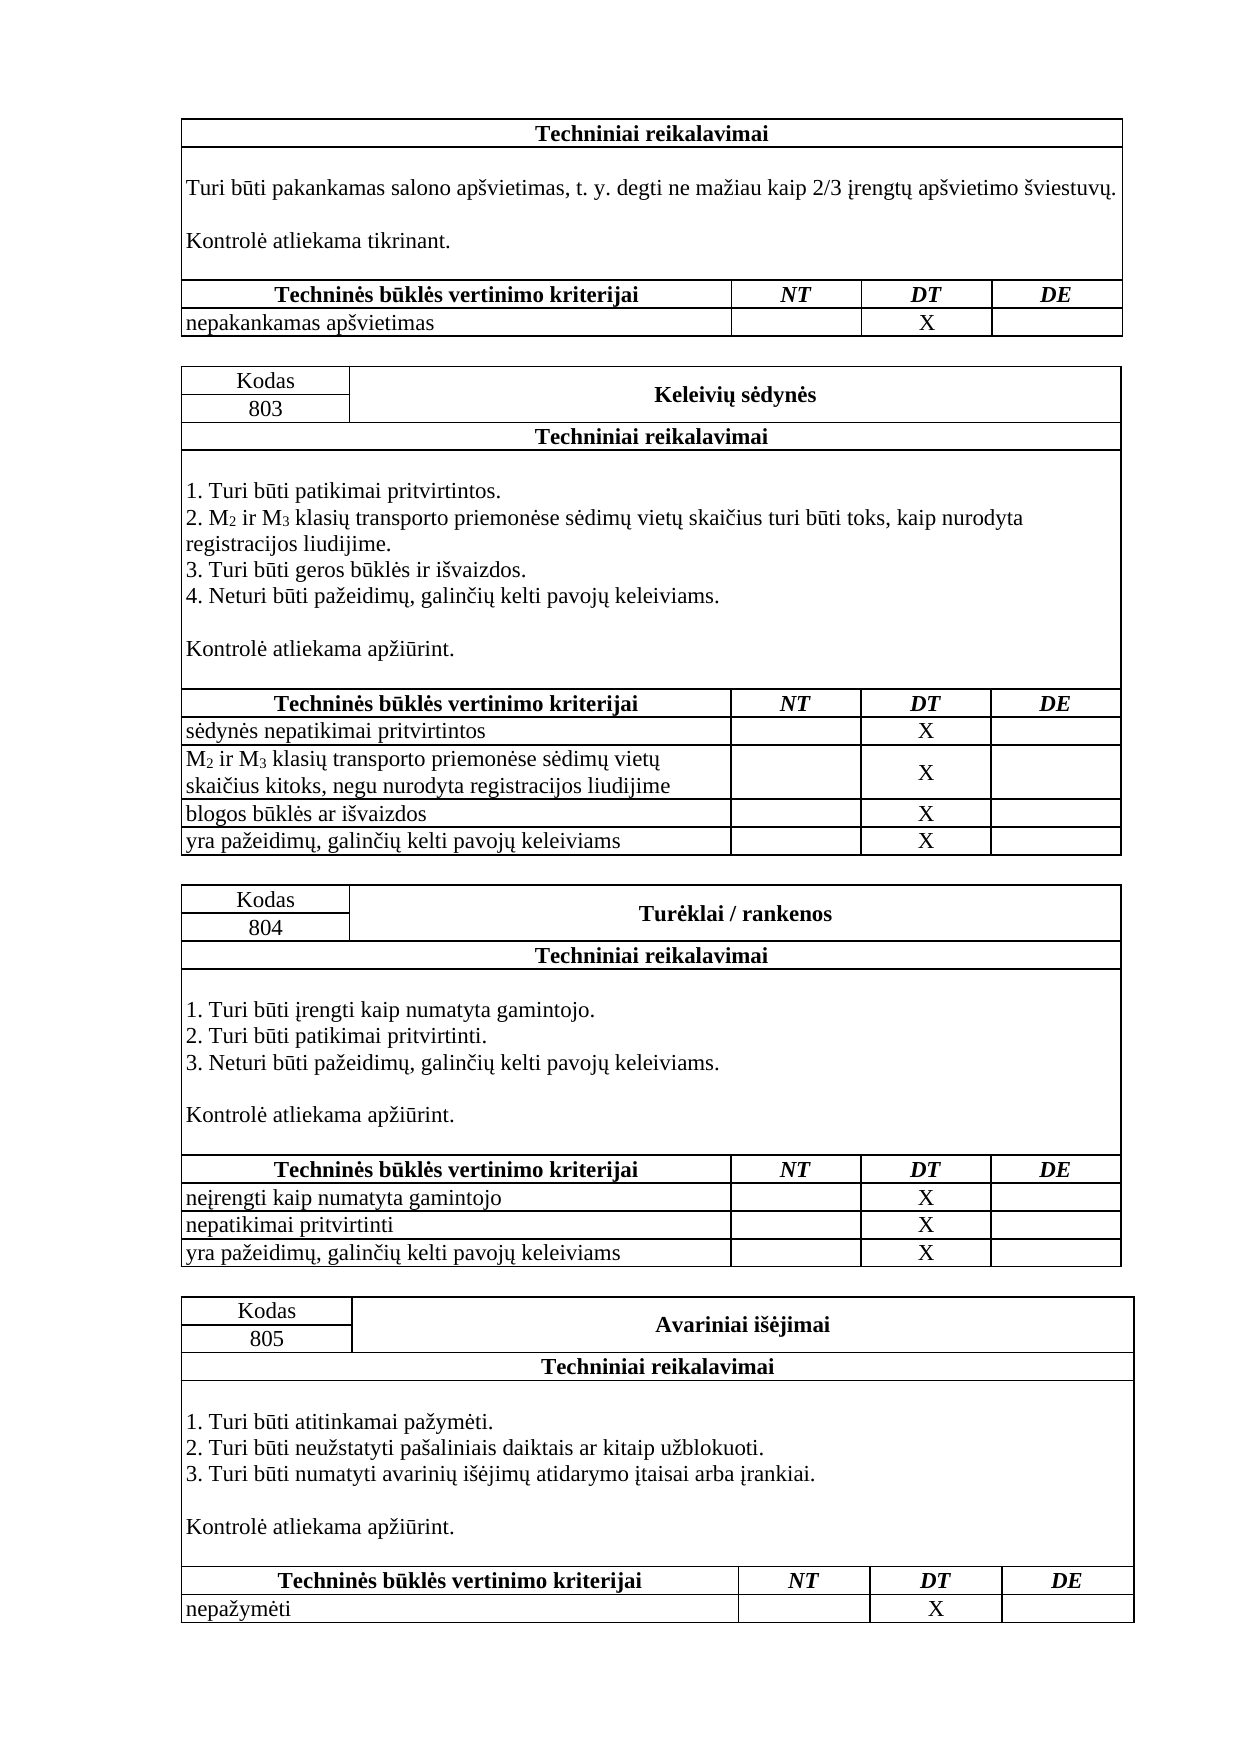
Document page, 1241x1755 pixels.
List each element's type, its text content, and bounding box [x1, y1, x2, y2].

table_cell Techniniai reikalavimai [182, 423, 1120, 449]
table_header Kodas [182, 886, 349, 912]
table_cell 1. Turi būti patikimai pritvirtintos. 2. M2 ir M3 klasių transporto priemonėse sėdimų vietų skaičius turi būti toks, kaip nurodyta registracijos liudijime. 3. Turi būti geros būklės ir išvaizdos. 4. Neturi būti pažeidimų, galinčių kelti pavojų keleiviams. Kontrolė atliekama apžiūrint. [182, 451, 1120, 688]
table_cell [992, 1240, 1120, 1266]
table_cell X [862, 746, 990, 798]
table_cell neįrengti kaip numatyta gamintojo [182, 1184, 730, 1210]
table_cell [993, 309, 1122, 335]
table_cell X [862, 1184, 990, 1210]
table_cell NT [732, 690, 860, 716]
table_cell DE [1003, 1567, 1133, 1594]
table_cell nepatikimai pritvirtinti [182, 1212, 730, 1238]
table_cell [992, 828, 1120, 854]
table_cell yra pažeidimų, galinčių kelti pavojų keleiviams [182, 828, 730, 854]
table_cell 1. Turi būti atitinkamai pažymėti. 2. Turi būti neužstatyti pašaliniais daiktais ar kitaip užblokuoti. 3. Turi būti numatyti avarinių išėjimų atidarymo įtaisai arba įrankiai. Kontrolė atliekama apžiūrint. [182, 1381, 1133, 1566]
table_cell Techninės būklės vertinimo kriterijai [182, 1156, 730, 1182]
table_cell [732, 309, 861, 335]
table_cell yra pažeidimų, galinčių kelti pavojų keleiviams [182, 1240, 730, 1266]
table_cell X [862, 828, 990, 854]
table_cell Techninės būklės vertinimo kriterijai [182, 1567, 738, 1594]
table_cell M2 ir M3 klasių transporto priemonėse sėdimų vietų skaičius kitoks, negu nurodyta registracijos liudijime [182, 746, 730, 798]
table_cell NT [732, 281, 861, 307]
table_cell sėdynės nepatikimai pritvirtintos [182, 718, 730, 744]
table_cell [732, 800, 860, 826]
table_cell [992, 718, 1120, 744]
table_cell [732, 718, 860, 744]
table_cell DT [871, 1567, 1001, 1594]
table_cell NT [732, 1156, 860, 1182]
table_cell [992, 1184, 1120, 1210]
table_cell nepakankamas apšvietimas [182, 309, 731, 335]
table_cell [992, 800, 1120, 826]
table_cell NT [739, 1567, 869, 1594]
table_cell Techninės būklės vertinimo kriterijai [182, 281, 731, 307]
table_header Kodas [182, 367, 349, 393]
table_cell DT [862, 281, 991, 307]
table_cell X [871, 1595, 1001, 1622]
table_cell X [862, 800, 990, 826]
table_cell 803 [182, 395, 349, 421]
table_cell Techniniai reikalavimai [182, 942, 1120, 968]
table_cell blogos būklės ar išvaizdos [182, 800, 730, 826]
table_cell [1003, 1595, 1133, 1622]
table_cell [992, 1212, 1120, 1238]
table_cell Techniniai reikalavimai [182, 120, 1122, 146]
table_cell 804 [182, 914, 349, 940]
table_cell [732, 1212, 860, 1238]
table_cell DT [862, 1156, 990, 1182]
table_header Avariniai išėjimai [353, 1298, 1133, 1352]
table_cell X [862, 1212, 990, 1238]
table_cell [732, 1240, 860, 1266]
table_cell [732, 1184, 860, 1210]
table_cell [732, 746, 860, 798]
table_cell 805 [182, 1326, 351, 1352]
table_cell [739, 1595, 869, 1622]
table_cell Techniniai reikalavimai [182, 1353, 1133, 1380]
table_cell DE [992, 690, 1120, 716]
table_cell Turi būti pakankamas salono apšvietimas, t. y. degti ne mažiau kaip 2/3 įrengtų apšvietimo šviestuvų. Kontrolė atliekama tikrinant. [182, 148, 1122, 279]
table_header Keleivių sėdynės [350, 367, 1120, 421]
table_cell X [862, 718, 990, 744]
table_cell DT [862, 690, 990, 716]
table_cell DE [993, 281, 1122, 307]
table_cell 1. Turi būti įrengti kaip numatyta gamintojo. 2. Turi būti patikimai pritvirtinti. 3. Neturi būti pažeidimų, galinčių kelti pavojų keleiviams. Kontrolė atliekama apžiūrint. [182, 970, 1120, 1154]
table_cell [732, 828, 860, 854]
table_cell [992, 746, 1120, 798]
table_header Turėklai / rankenos [350, 886, 1120, 940]
table_cell nepažymėti [182, 1595, 738, 1622]
table_cell Techninės būklės vertinimo kriterijai [182, 690, 730, 716]
table_cell X [862, 309, 991, 335]
table_cell X [862, 1240, 990, 1266]
table_header Kodas [182, 1298, 351, 1324]
table_cell DE [992, 1156, 1120, 1182]
